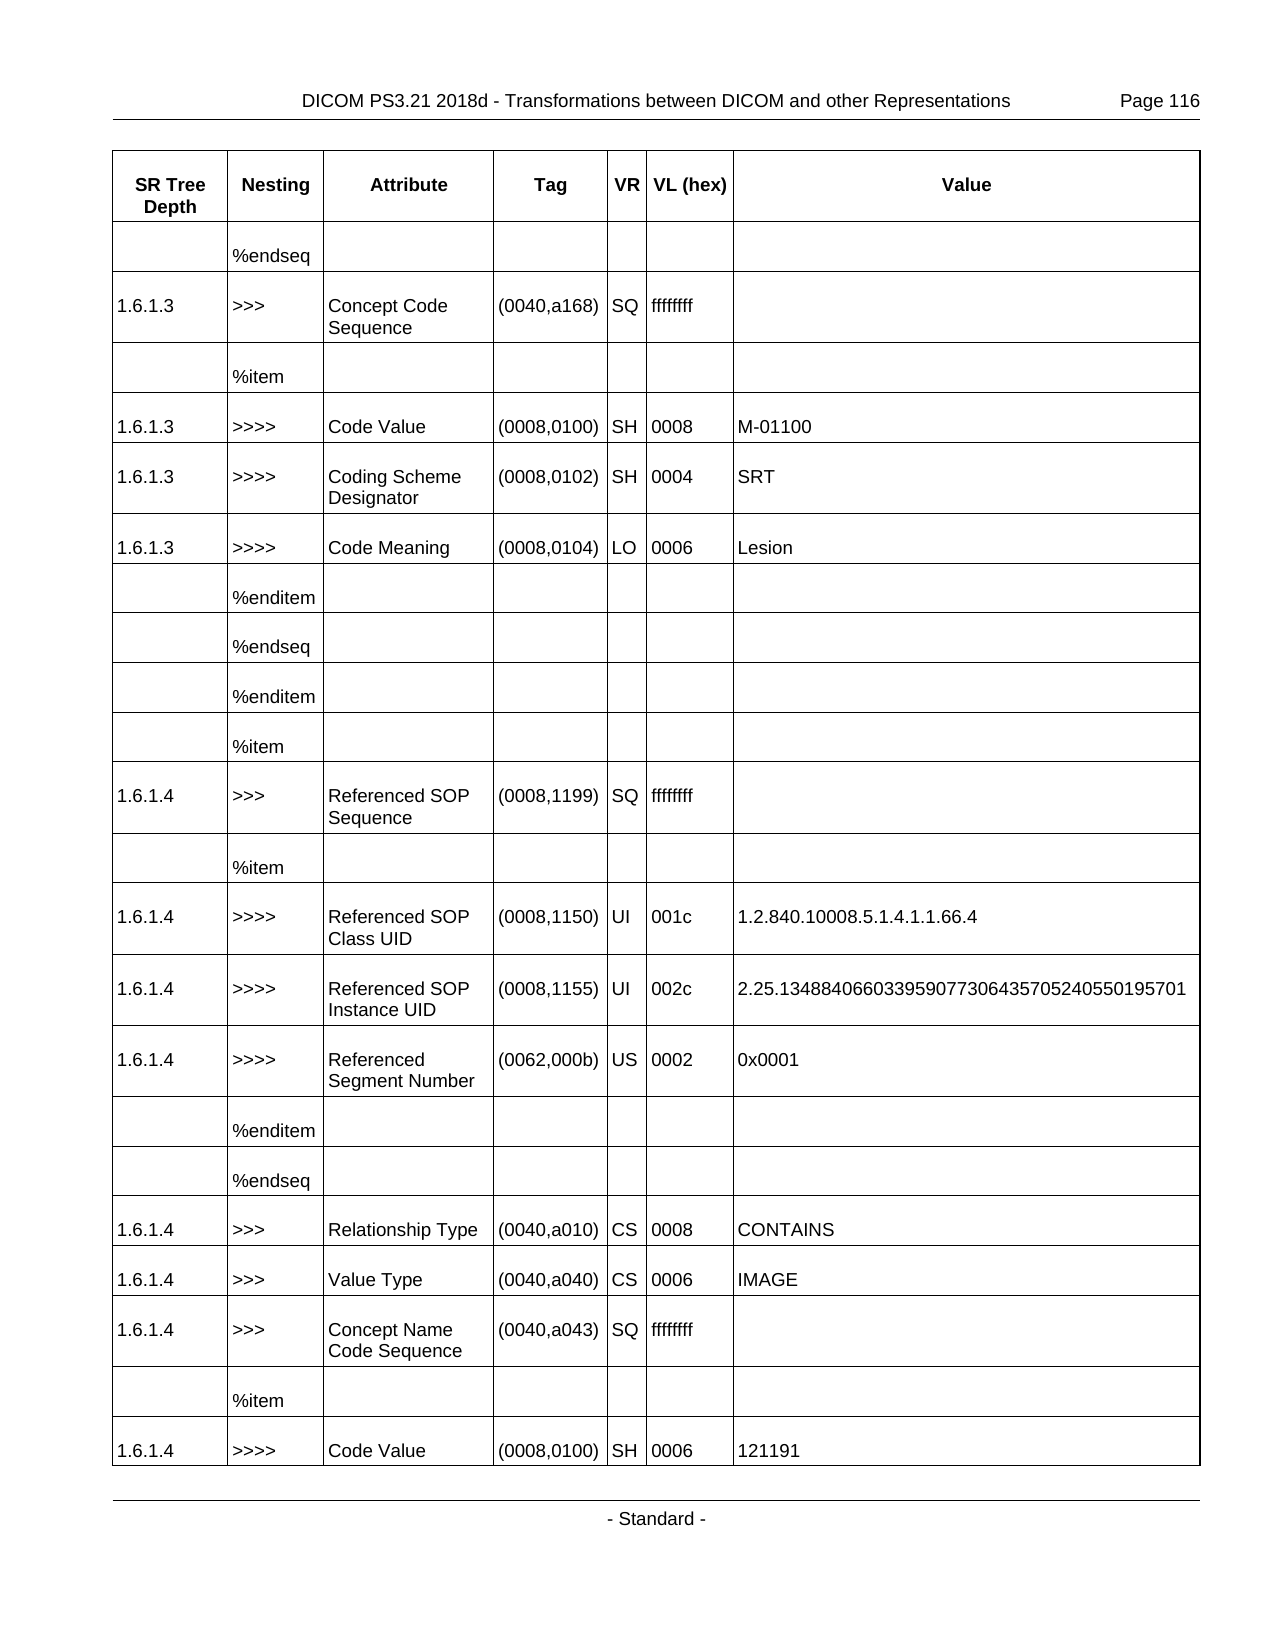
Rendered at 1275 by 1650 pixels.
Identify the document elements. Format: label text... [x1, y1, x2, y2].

table_cell (0040,a168) [494, 272, 607, 342]
table_cell [113, 343, 227, 392]
table_cell [734, 222, 1199, 271]
table_cell (0008,1155) [494, 955, 607, 1025]
table_header Value [734, 151, 1199, 221]
table_cell [647, 222, 733, 271]
table_cell 1.6.1.3 [113, 443, 227, 513]
table_cell Value Type [324, 1246, 493, 1295]
table_cell (0008,0100) [494, 393, 607, 442]
table_cell [494, 564, 607, 612]
table_cell [113, 834, 227, 882]
table_cell (0008,0100) [494, 1417, 607, 1465]
table_cell [647, 564, 733, 612]
table_cell [647, 834, 733, 882]
table_cell [734, 1367, 1199, 1416]
table_cell [734, 272, 1199, 342]
table_cell 2.25.134884066033959077306435705240550195701 [734, 955, 1199, 1025]
table_cell [494, 834, 607, 882]
table_cell 1.6.1.3 [113, 393, 227, 442]
table_cell [734, 834, 1199, 882]
table_cell 0002 [647, 1026, 733, 1096]
table_cell [734, 1097, 1199, 1146]
table_cell [647, 343, 733, 392]
table_cell 1.6.1.4 [113, 955, 227, 1025]
table_cell ffffffff [647, 272, 733, 342]
table_cell Code Value [324, 1417, 493, 1465]
table_cell %enditem [228, 564, 323, 612]
table_cell IMAGE [734, 1246, 1199, 1295]
table_cell 0006 [647, 1246, 733, 1295]
table_cell >>> [228, 1246, 323, 1295]
table_cell [734, 663, 1199, 712]
table_cell [494, 222, 607, 271]
table_cell Code Value [324, 393, 493, 442]
table_cell 1.6.1.4 [113, 1196, 227, 1245]
table_cell Referenced SOP Sequence [324, 762, 493, 832]
table_cell [324, 613, 493, 662]
table_cell >>>> [228, 393, 323, 442]
table_cell 1.6.1.4 [113, 1296, 227, 1366]
table_cell 002c [647, 955, 733, 1025]
table_cell [113, 613, 227, 662]
table_header VR [608, 151, 646, 221]
table_header SR Tree Depth [113, 151, 227, 221]
table_cell [734, 1296, 1199, 1366]
table_cell %item [228, 834, 323, 882]
table_cell %item [228, 713, 323, 761]
table_cell [494, 1147, 607, 1195]
table_cell 1.6.1.4 [113, 1026, 227, 1096]
table_cell [494, 663, 607, 712]
table_cell >>>> [228, 883, 323, 953]
table_cell [734, 343, 1199, 392]
table_cell (0062,000b) [494, 1026, 607, 1096]
table_cell >>>> [228, 955, 323, 1025]
table_cell >>>> [228, 443, 323, 513]
table_cell 0004 [647, 443, 733, 513]
table_cell 1.6.1.4 [113, 1417, 227, 1465]
table_cell >>>> [228, 1026, 323, 1096]
table_cell 1.6.1.3 [113, 514, 227, 562]
table_cell Coding Scheme Designator [324, 443, 493, 513]
table_cell %endseq [228, 1147, 323, 1195]
table_cell 0006 [647, 514, 733, 562]
table_cell Lesion [734, 514, 1199, 562]
table_cell Relationship Type [324, 1196, 493, 1245]
table_cell SQ [608, 762, 646, 832]
table_cell 1.6.1.4 [113, 762, 227, 832]
table_cell [324, 564, 493, 612]
table_cell [734, 1147, 1199, 1195]
table_header Tag [494, 151, 607, 221]
table_cell [113, 222, 227, 271]
table_cell [734, 564, 1199, 612]
table_cell Concept Code Sequence [324, 272, 493, 342]
table_cell 0008 [647, 393, 733, 442]
table_cell M-01100 [734, 393, 1199, 442]
table_cell Code Meaning [324, 514, 493, 562]
table_cell 1.6.1.3 [113, 272, 227, 342]
table_cell SH [608, 393, 646, 442]
table_cell CS [608, 1246, 646, 1295]
table_cell >>>> [228, 1417, 323, 1465]
table_cell Referenced SOP Class UID [324, 883, 493, 953]
table_cell %endseq [228, 613, 323, 662]
table_cell (0040,a043) [494, 1296, 607, 1366]
table_cell >>> [228, 1196, 323, 1245]
table_cell %enditem [228, 663, 323, 712]
table_cell [608, 613, 646, 662]
table_cell SH [608, 443, 646, 513]
table_cell 1.2.840.10008.5.1.4.1.1.66.4 [734, 883, 1199, 953]
table_cell >>> [228, 762, 323, 832]
table_cell [113, 1097, 227, 1146]
table_cell [647, 1367, 733, 1416]
table_cell [608, 663, 646, 712]
table_cell [608, 1367, 646, 1416]
table_cell (0008,0104) [494, 514, 607, 562]
table_cell [494, 713, 607, 761]
table_cell Referenced SOP Instance UID [324, 955, 493, 1025]
table_cell LO [608, 514, 646, 562]
table_cell 1.6.1.4 [113, 1246, 227, 1295]
table_cell CS [608, 1196, 646, 1245]
table_cell >>> [228, 1296, 323, 1366]
table_cell %endseq [228, 222, 323, 271]
table_cell %item [228, 343, 323, 392]
table_cell [608, 1097, 646, 1146]
table_cell [734, 613, 1199, 662]
table_cell SQ [608, 272, 646, 342]
table_cell SH [608, 1417, 646, 1465]
table_cell [494, 343, 607, 392]
table_cell 1.6.1.4 [113, 883, 227, 953]
table_cell [734, 713, 1199, 761]
table_cell UI [608, 955, 646, 1025]
table_cell [608, 1147, 646, 1195]
table_cell SRT [734, 443, 1199, 513]
table_cell [734, 762, 1199, 832]
table_cell [113, 713, 227, 761]
table_cell [608, 564, 646, 612]
table_cell [324, 713, 493, 761]
table_cell [324, 1367, 493, 1416]
table_cell [608, 834, 646, 882]
table_cell [647, 613, 733, 662]
table_cell [608, 343, 646, 392]
table_cell 0008 [647, 1196, 733, 1245]
table_cell [608, 222, 646, 271]
table_cell (0008,1199) [494, 762, 607, 832]
table_cell Referenced Segment Number [324, 1026, 493, 1096]
table_cell %item [228, 1367, 323, 1416]
table_cell [494, 613, 607, 662]
table_cell 0x0001 [734, 1026, 1199, 1096]
table_cell [324, 343, 493, 392]
table_cell >>>> [228, 514, 323, 562]
table_cell [113, 564, 227, 612]
table_cell [647, 713, 733, 761]
table_cell [324, 1097, 493, 1146]
table_cell [494, 1097, 607, 1146]
table_cell 121191 [734, 1417, 1199, 1465]
table_cell UI [608, 883, 646, 953]
table_cell [113, 1367, 227, 1416]
table_cell Concept Name Code Sequence [324, 1296, 493, 1366]
table_cell [324, 1147, 493, 1195]
table_cell ffffffff [647, 762, 733, 832]
table_header Nesting [228, 151, 323, 221]
table_cell (0008,0102) [494, 443, 607, 513]
table_cell CONTAINS [734, 1196, 1199, 1245]
table_cell 001c [647, 883, 733, 953]
table_cell 0006 [647, 1417, 733, 1465]
table_cell (0040,a040) [494, 1246, 607, 1295]
table_cell [647, 663, 733, 712]
table_cell %enditem [228, 1097, 323, 1146]
table_cell [324, 222, 493, 271]
table_cell [494, 1367, 607, 1416]
table_cell ffffffff [647, 1296, 733, 1366]
table_header VL (hex) [647, 151, 733, 221]
table_cell [647, 1097, 733, 1146]
table_cell (0040,a010) [494, 1196, 607, 1245]
table_cell US [608, 1026, 646, 1096]
table_cell [113, 663, 227, 712]
table_header Attribute [324, 151, 493, 221]
table_cell SQ [608, 1296, 646, 1366]
table_cell [608, 713, 646, 761]
table_cell (0008,1150) [494, 883, 607, 953]
table_cell [647, 1147, 733, 1195]
table_cell [113, 1147, 227, 1195]
table_cell [324, 834, 493, 882]
table_cell [324, 663, 493, 712]
table_cell >>> [228, 272, 323, 342]
